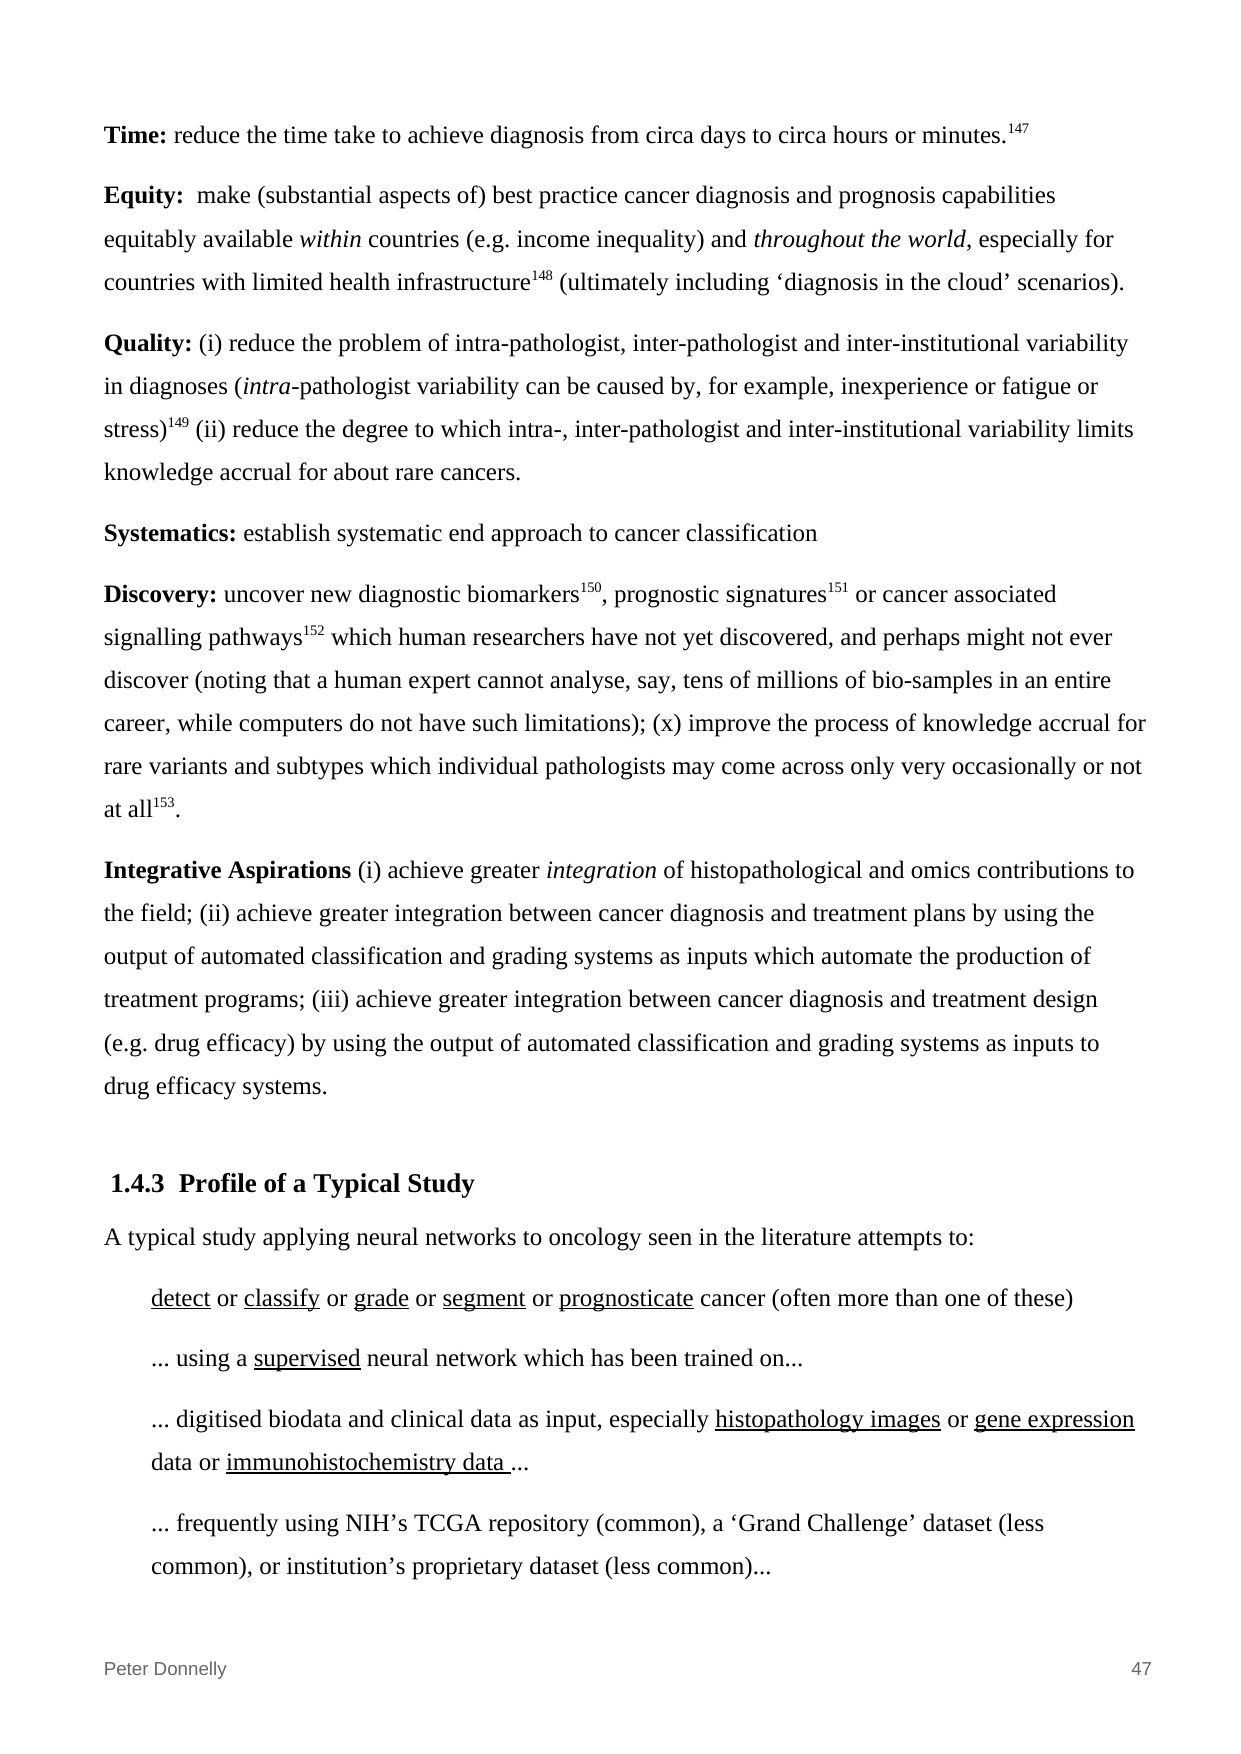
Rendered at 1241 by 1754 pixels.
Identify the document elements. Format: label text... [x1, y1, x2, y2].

text Equity: make (substantial aspects of) best practice cancer diagnosis and prognosis capabilities equitably available within countries (e.g. income inequality) and throughout the world, especially for countries with limited health infrastructure (ultimately including ‘diagnosis in the cloud’ scenarios). [103, 181, 1146, 296]
subtitle Profile of a Typical Study [103, 1167, 1146, 1198]
text ... frequently using NIH’s TCGA repository (common), a ‘Grand Challenge’ dataset (less common), or institution’s proprietary dataset (less common)... [103, 1508, 1146, 1580]
text ... using a supervised neural network which has been trained on... [103, 1343, 1146, 1372]
text Integrative Aspirations (i) achieve greater integration of histopathological and omics contributions to the field; (ii) achieve greater integration between cancer diagnosis and treatment plans by using the output of automated classification and grading systems as inputs which automate the production of treatment programs; (iii) achieve greater integration between cancer diagnosis and treatment design (e.g. drug efficacy) by using the output of automated classification and grading systems as inputs to drug efficacy systems. [103, 855, 1146, 1099]
text Systematics: establish systematic end approach to cancer classification [103, 518, 1146, 547]
text A typical study applying neural networks to oncology seen in the literature attempts to: [103, 1222, 1146, 1251]
text detect or classify or grade or segment or prognosticate cancer (often more than one of these) [0, 1283, 1146, 1311]
text Discovery: uncover new diagnostic biomarkers, prognostic signatures or cancer associated signalling pathways which human researchers have not yet discovered, and perhaps might not ever discover (noting that a human expert cannot analyse, say, tens of millions of bio-samples in an entire career, while computers do not have such limitations); (x) improve the process of knowledge accrual for rare variants and subtypes which individual pathologists may come across only very occasionally or not at all. [103, 579, 1146, 823]
text Quality: (i) reduce the problem of intra-pathologist, inter-pathologist and inter-institutional variability in diagnoses (intra-pathologist variability can be caused by, for example, inexperience or fatigue or stress) (ii) reduce the degree to which intra-, inter-pathologist and inter-institutional variability limits knowledge accrual for about rare cancers. [103, 328, 1146, 486]
text Time: reduce the time take to achieve diagnosis from circa days to circa hours or minutes. [103, 120, 1146, 148]
text ... digitised biodata and clinical data as input, especially histopathology images or gene expression data or immunohistochemistry data ... [103, 1404, 1146, 1476]
